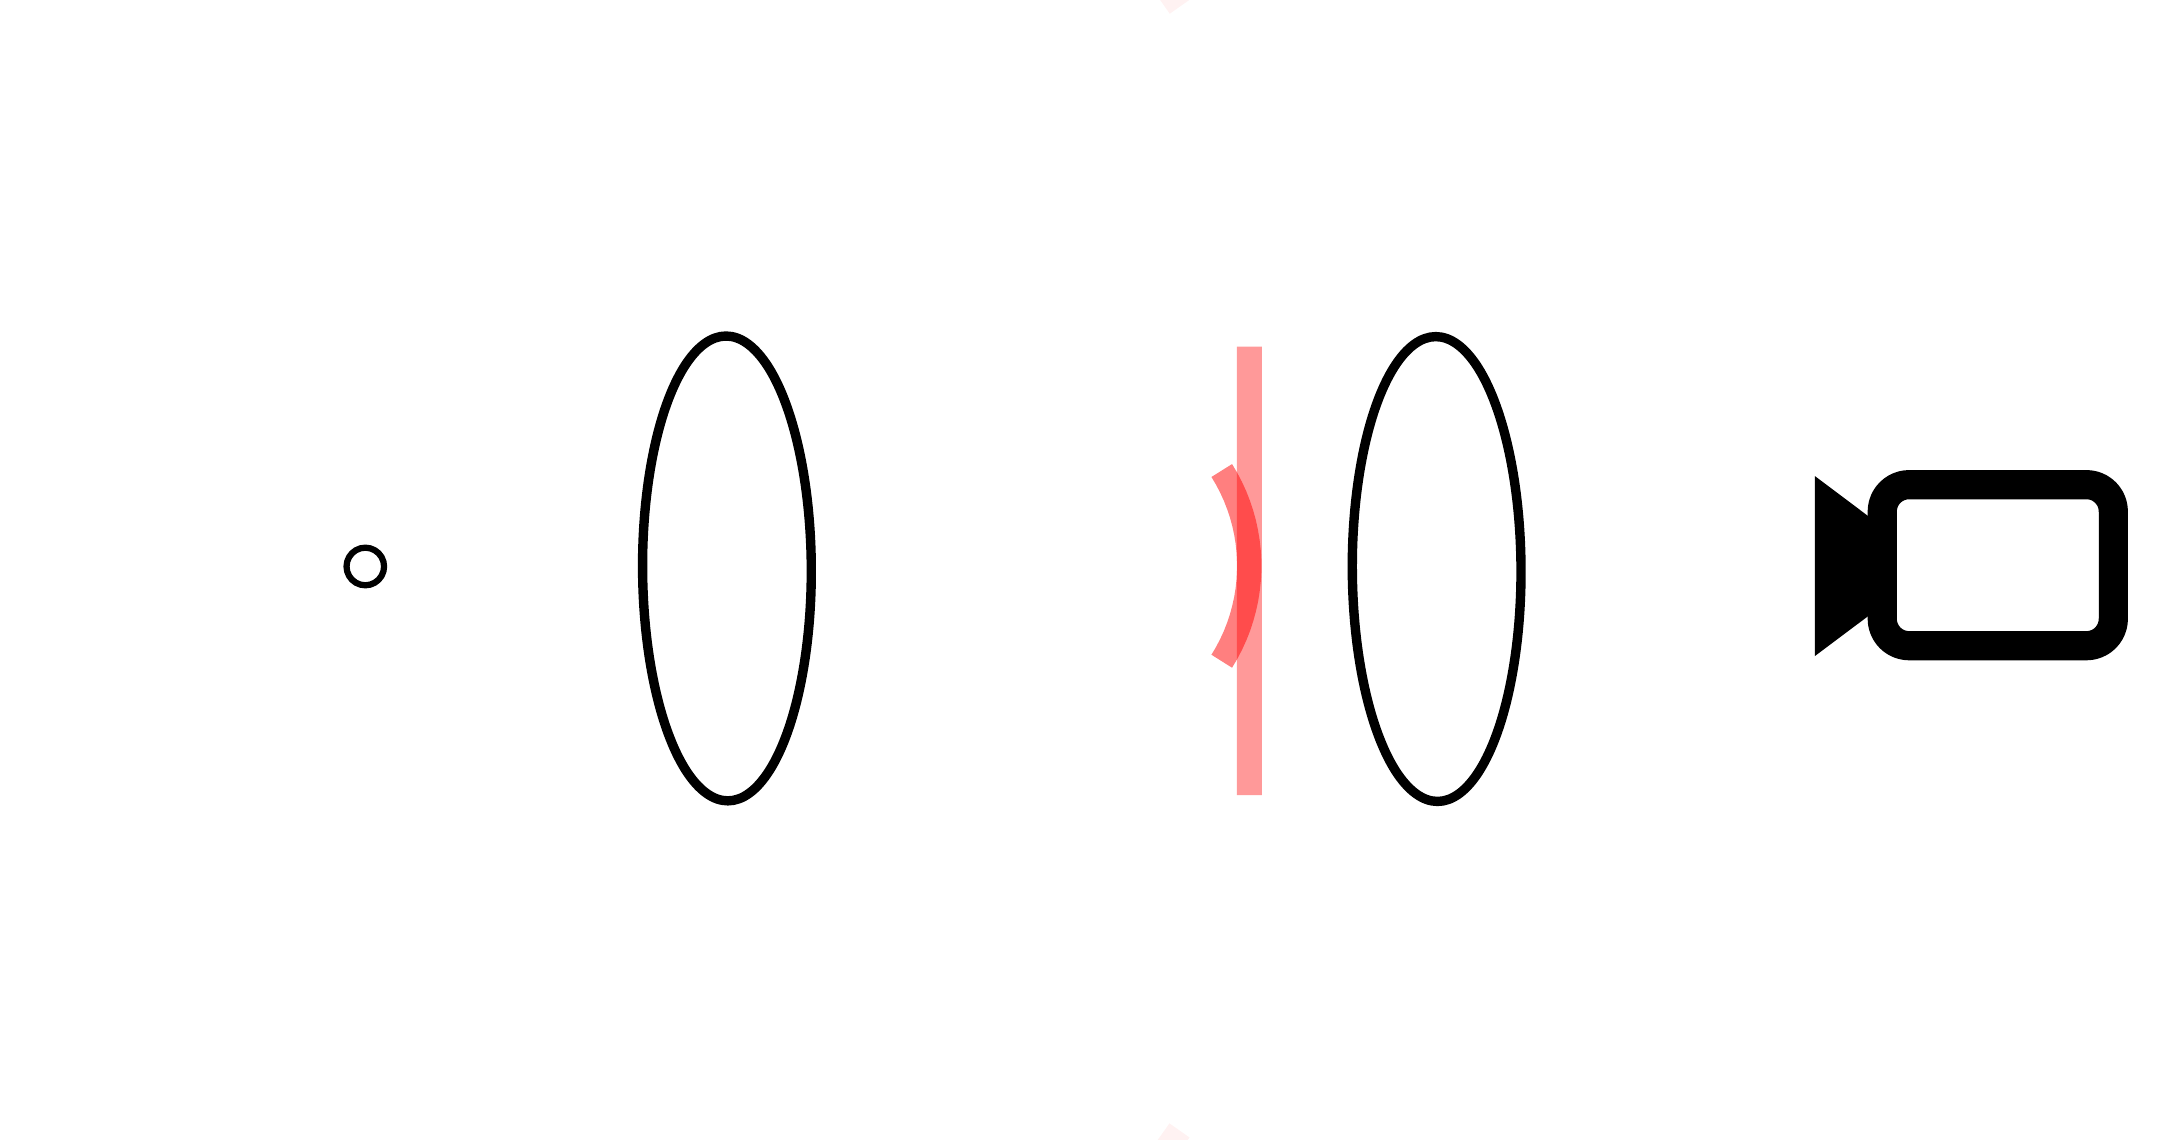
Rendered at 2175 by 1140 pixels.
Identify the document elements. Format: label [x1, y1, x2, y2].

text_box [1814, 476, 1875, 657]
text_box [1882, 484, 2114, 646]
text_box [642, 0, 1747, 1140]
